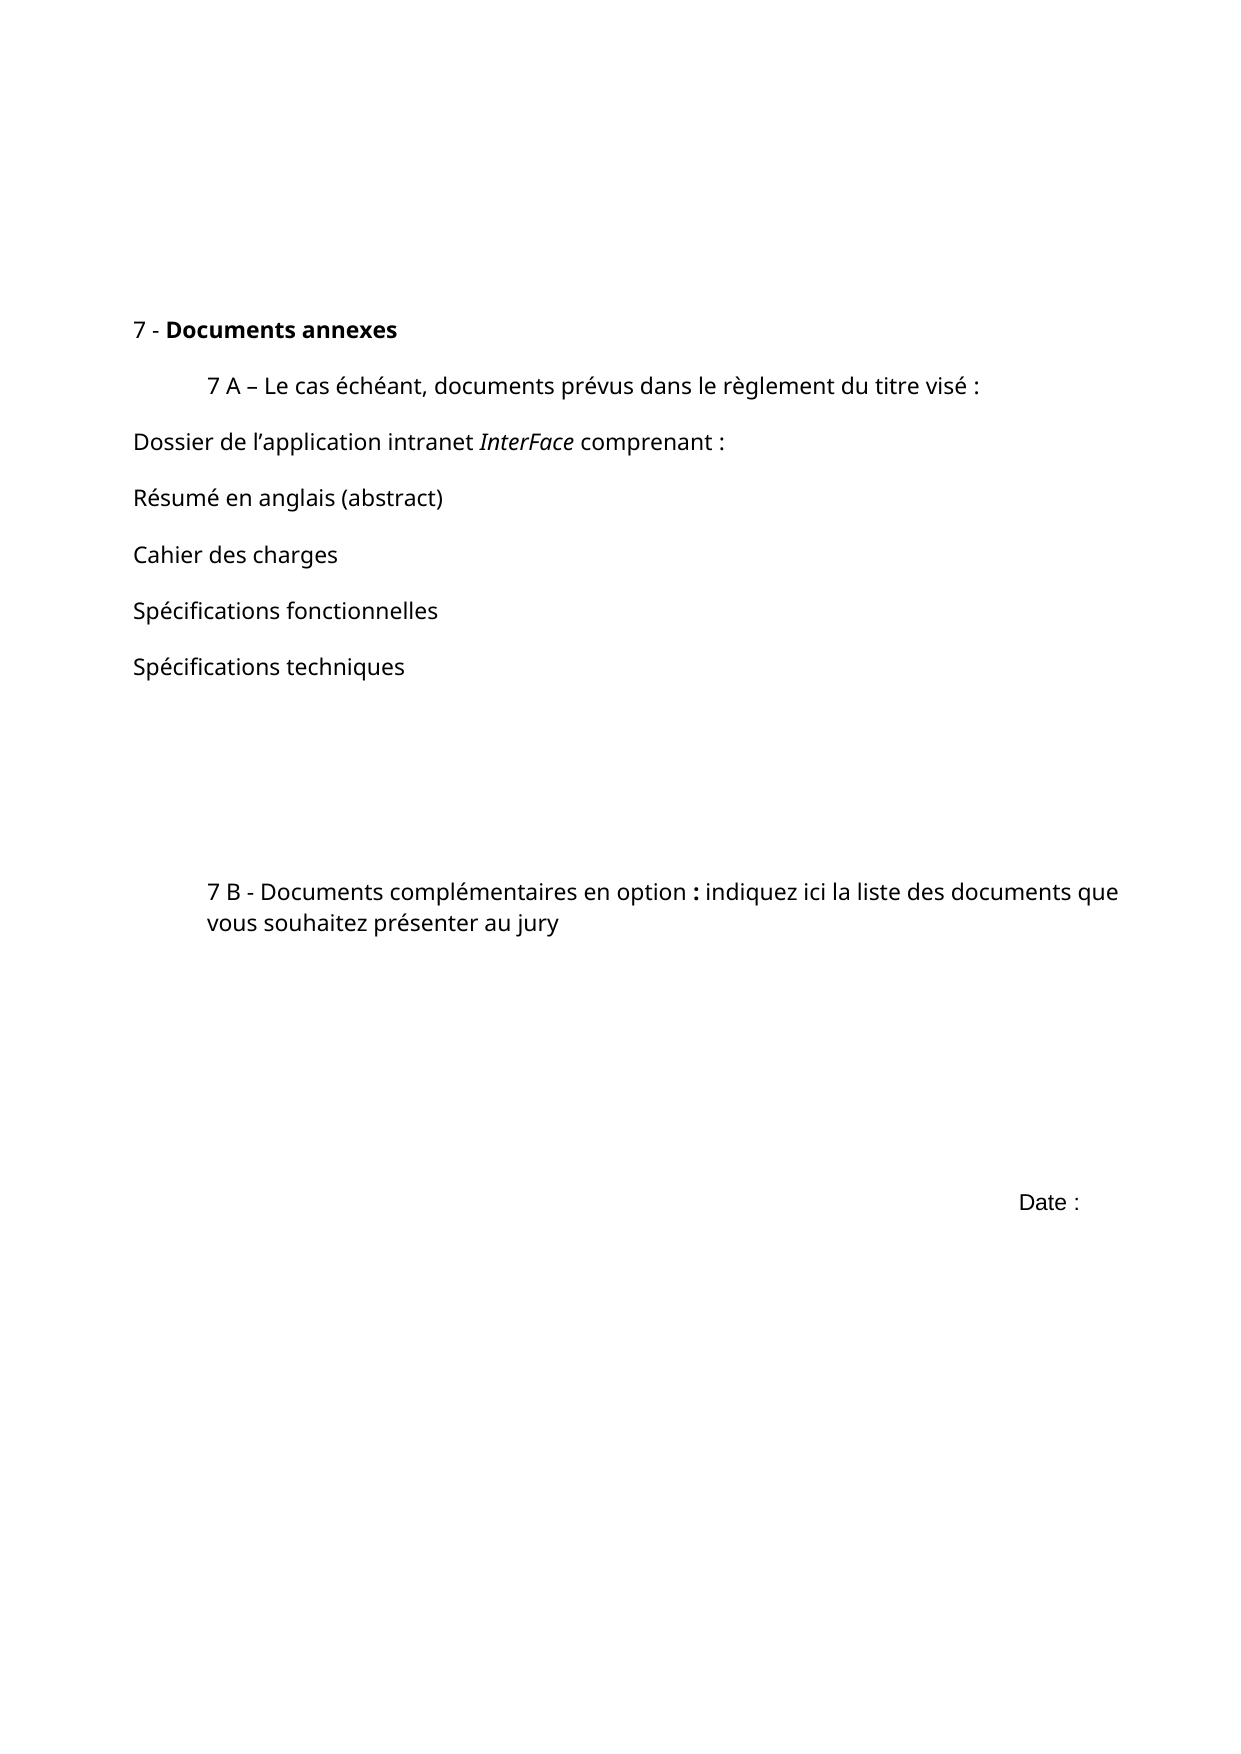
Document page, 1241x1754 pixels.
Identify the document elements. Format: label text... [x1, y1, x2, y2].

text Spécifications techniques [133, 651, 1137, 682]
text Date : [133, 1189, 1137, 1215]
text Cahier des charges [133, 539, 1137, 570]
text Spécifications fonctionnelles [133, 595, 1137, 626]
text 7 A – Le cas échéant, documents prévus dans le règlement du titre visé : [207, 370, 1137, 401]
text 7 B - Documents complémentaires en option : indiquez ici la liste des documents que vous souhaitez présenter au jury [207, 876, 1137, 939]
text Dossier de l’application intranet InterFace comprenant : [133, 426, 1137, 457]
text 7 - Documents annexes [133, 314, 1137, 345]
text Résumé en anglais (abstract) [133, 482, 1137, 514]
